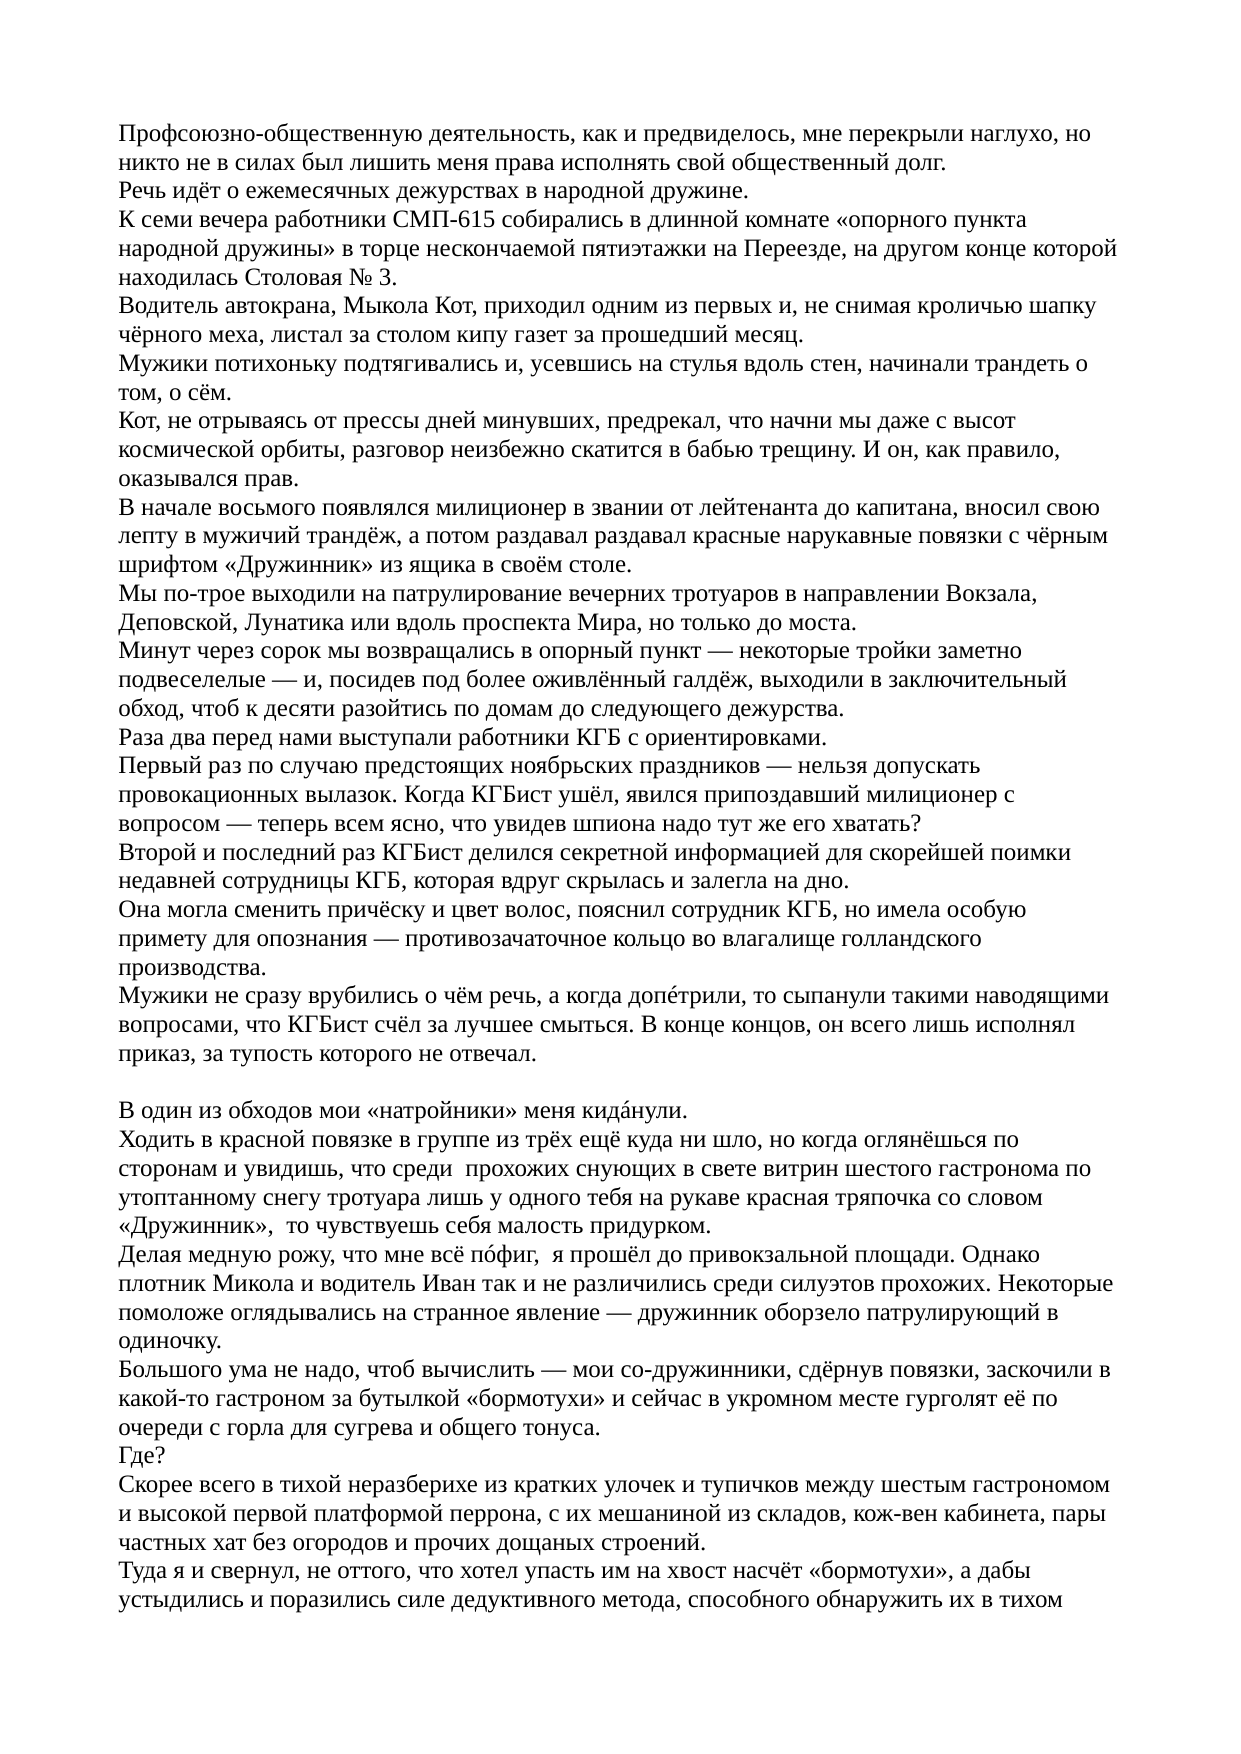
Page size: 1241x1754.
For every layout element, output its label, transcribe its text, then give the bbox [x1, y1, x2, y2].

text Первый раз по случаю предстоящих ноябрьских праздников — нельзя допускать провокационных вылазок. Когда КГБист ушёл, явился припоздавший милиционер с вопросом — теперь всем ясно, что увидев шпиона надо тут же его хватать? [118, 751, 1122, 837]
text Мы по-трое выходили на патрулирование вечерних тротуаров в направлении Вокзала, Деповской, Лунатика или вдоль проспекта Мира, но только до моста. [118, 578, 1122, 636]
text Она могла сменить причёску и цвет волос, пояснил сотрудник КГБ, но имела особую примету для опознания — противозачаточное кольцо во влагалище голландского производства. [118, 894, 1122, 981]
text К семи вечера работники СМП-615 собирались в длинной комнате «опорного пункта народной дружины» в торце нескончаемой пятиэтажки на Переезде, на другом конце которой находилась Столовая № 3. [118, 204, 1122, 291]
text Туда я и свернул, не оттого, что хотел упасть им на хвост насчёт «бормотухи», а дабы устыдились и поразились силе дедуктивного метода, способного обнаружить их в тихом [118, 1556, 1122, 1613]
text Водитель автокрана, Мыкола Кот, приходил одним из первых и, не снимая кроличью шапку чёрного меха, листал за столом кипу газет за прошедший месяц. [118, 291, 1122, 348]
text В один из обходов мои «натройники» меня кидáнули. [118, 1096, 1122, 1124]
text В начале восьмого появлялся милиционер в звании от лейтенанта до капитана, вносил свою лепту в мужичий трандёж, а потом раздавал раздавал красные нарукавные повязки с чёрным шрифтом «Дружинник» из ящика в своём столе. [118, 492, 1122, 578]
text Делая медную рожу, что мне всё пóфиг, я прошёл до привокзальной площади. Однако плотник Микола и водитель Иван так и не различились среди силуэтов прохожих. Некоторые помоложе оглядывались на странное явление — дружинник оборзело патрулирующий в одиночку. [118, 1239, 1122, 1354]
text Минут через сорок мы возвращались в опорный пункт — некоторые тройки заметно подвеселелые — и, посидев под более оживлённый галдёж, выходили в заключительный обход, чтоб к десяти разойтись по домам до следующего дежурства. [118, 636, 1122, 722]
text Скорее всего в тихой неразберихе из кратких улочек и тупичков между шестым гастрономом и высокой первой платформой перрона, с их мешаниной из складов, кож-вен кабинета, пары частных хат без огородов и прочих дощаных строений. [118, 1469, 1122, 1556]
text Где? [118, 1441, 1122, 1469]
text Речь идёт о ежемесячных дежурствах в народной дружине. [118, 176, 1122, 204]
text Профсоюзно-общественную деятельность, как и предвиделось, мне перекрыли наглухо, но никто не в силах был лишить меня права исполнять свой общественный долг. [118, 118, 1122, 176]
text Мужики потихоньку подтягивались и, усевшись на стулья вдоль стен, начинали трандеть о том, о сём. [118, 348, 1122, 406]
text Мужики не сразу врубились о чём речь, а когда допéтрили, то сыпанули такими наводящими вопросами, что КГБист счёл за лучшее смыться. В конце концов, он всего лишь исполнял приказ, за тупость которого не отвечал. [118, 981, 1122, 1067]
text Ходить в красной повязке в группе из трёх ещё куда ни шло, но когда оглянёшься по сторонам и увидишь, что среди прохожих снующих в свете витрин шестого гастронома по утоптанному снегу тротуара лишь у одного тебя на рукаве красная тряпочка со словом «Дружинник», то чувствуешь себя малость придурком. [118, 1124, 1122, 1239]
text Кот, не отрываясь от прессы дней минувших, предрекал, что начни мы даже с высот космической орбиты, разговор неизбежно скатится в бабью трещину. И он, как правило, оказывался прав. [118, 406, 1122, 492]
text Раза два перед нами выступали работники КГБ с ориентировками. [118, 722, 1122, 751]
text Второй и последний раз КГБист делился секретной информацией для скорейшей поимки недавней сотрудницы КГБ, которая вдруг скрылась и залегла на дно. [118, 837, 1122, 894]
text Большого ума не надо, чтоб вычислить — мои со-дружинники, сдёрнув повязки, заскочили в какой-то гастроном за бутылкой «бормотухи» и сейчас в укромном месте гурголят её по очереди с горла для сугрева и общего тонуса. [118, 1354, 1122, 1441]
